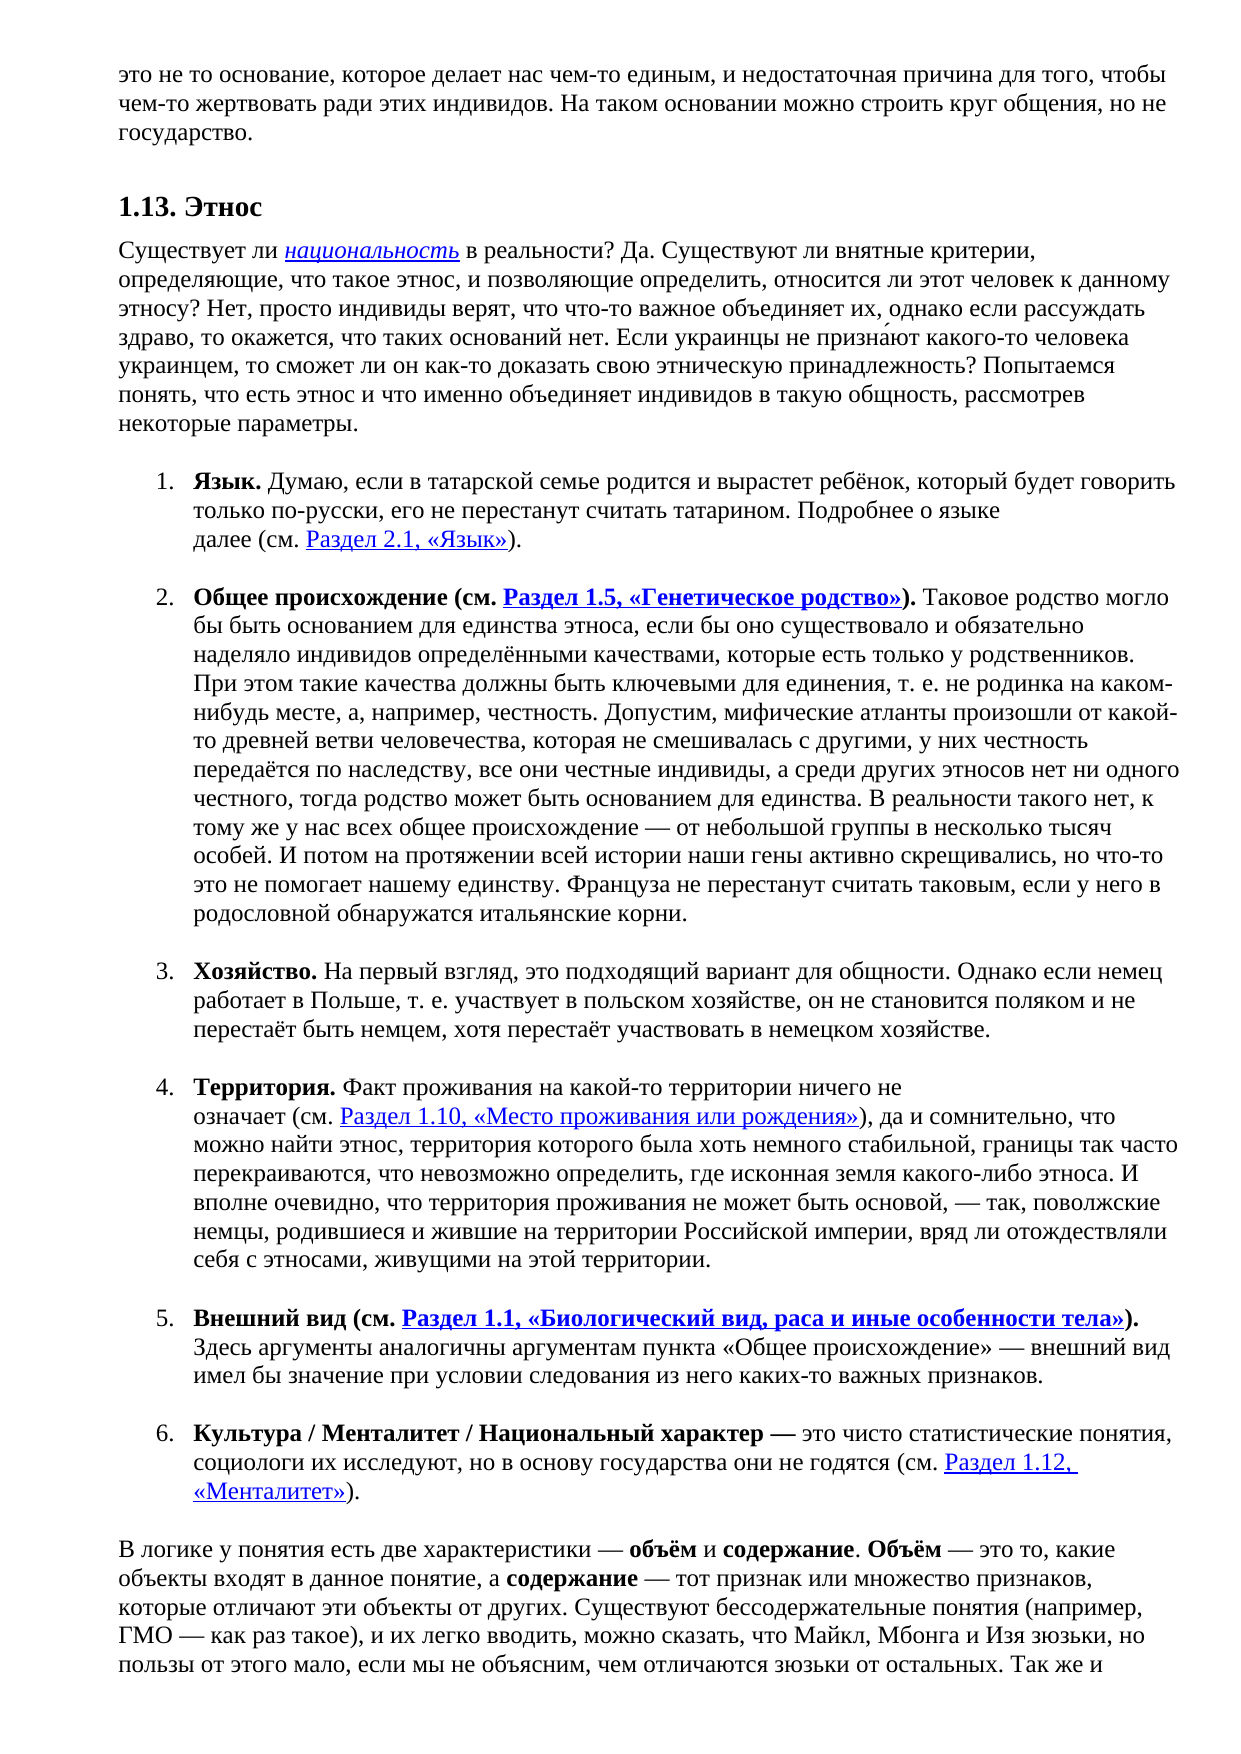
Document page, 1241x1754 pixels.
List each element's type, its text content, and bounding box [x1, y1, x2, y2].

list Внешний вид (см. Раздел 1.1, «Биологический вид, раса и иные особенности тела»). Здесь аргументы аналогичны аргументам пункта «Общее происхождение» — внешний вид имел бы значение при условии следования из него каких-то важных признаков. [156, 1303, 1181, 1389]
text В логике у понятия есть две характеристики — объём и содержание. Объём — это то, какие объекты входят в данное понятие, а содержание — тот признак или множество признаков, которые отличают эти объекты от других. Существуют бессодержательные понятия (например, ГМО — как раз такое), и их легко вводить, можно сказать, что Майкл, Мбонга и Изя зюзьки, но пользы от этого мало, если мы не объясним, чем отличаются зюзьки от остальных. Так же и [118, 1534, 1181, 1678]
list Территория. Факт проживания на какой-то территории ничего не означает (см. Раздел 1.10, «Место проживания или рождения»), да и сомнительно, что можно найти этнос, территория которого была хоть немного стабильной, границы так часто перекраиваются, что невозможно определить, где исконная земля какого-либо этноса. И вполне очевидно, что территория проживания не может быть основой, — так, поволжские немцы, родившиеся и жившие на территории Российской империи, вряд ли отождествляли себя с этносами, живущими на этой территории. [156, 1072, 1181, 1273]
list Хозяйство. На первый взгляд, это подходящий вариант для общности. Однако если немец работает в Польше, т. е. участвует в польском хозяйстве, он не становится поляком и не перестаёт быть немцем, хотя перестаёт участвовать в немецком хозяйстве. [156, 956, 1181, 1043]
list Общее происхождение (см. Раздел 1.5, «Генетическое родство»). Таковое родство могло бы быть основанием для единства этноса, если бы оно существовало и обязательно наделяло индивидов определёнными качествами, которые есть только у родственников. При этом такие качества должны быть ключевыми для единения, т. е. не родинка на каком-нибудь месте, а, например, честность. Допустим, мифические атланты произошли от какой-то древней ветви человечества, которая не смешивалась с другими, у них честность передаётся по наследству, все они честные индивиды, а среди других этносов нет ни одного честного, тогда родство может быть основанием для единства. В реальности такого нет, к тому же у нас всех общее происхождение — от небольшой группы в несколько тысяч особей. И потом на протяжении всей истории наши гены активно скрещивались, но что-то это не помогает нашему единству. Француза не перестанут считать таковым, если у него в родословной обнаружатся итальянские корни. [156, 582, 1181, 927]
list Язык. Думаю, если в татарской семье родится и вырастет ребёнок, который будет говорить только по-русски, его не перестанут считать татарином. Подробнее о языке далее (см. Раздел 2.1, «Язык»). [156, 466, 1181, 552]
text это не то основание, которое делает нас чем-то единым, и недостаточная причина для того, чтобы чем-то жертвовать ради этих индивидов. На таком основании можно строить круг общения, но не государство. [118, 59, 1181, 145]
subtitle 1.13. Этнос [118, 189, 1181, 223]
text Существует ли национальность в реальности? Да. Существуют ли внятные критерии, определяющие, что такое этнос, и позволяющие определить, относится ли этот человек к данному этносу? Нет, просто индивиды верят, что что-то важное объединяет их, однако если рассуждать здраво, то окажется, что таких оснований нет. Если украинцы не призна́ют какого-то человека украинцем, то сможет ли он как-то доказать свою этническую принадлежность? Попытаемся понять, что есть этнос и что именно объединяет индивидов в такую общность, рассмотрев некоторые параметры. [118, 235, 1181, 437]
list Культура / Менталитет / Национальный характер — это чисто статистические понятия, социологи их исследуют, но в основу государства они не годятся (см. Раздел 1.12, «Менталитет»). [156, 1418, 1181, 1505]
